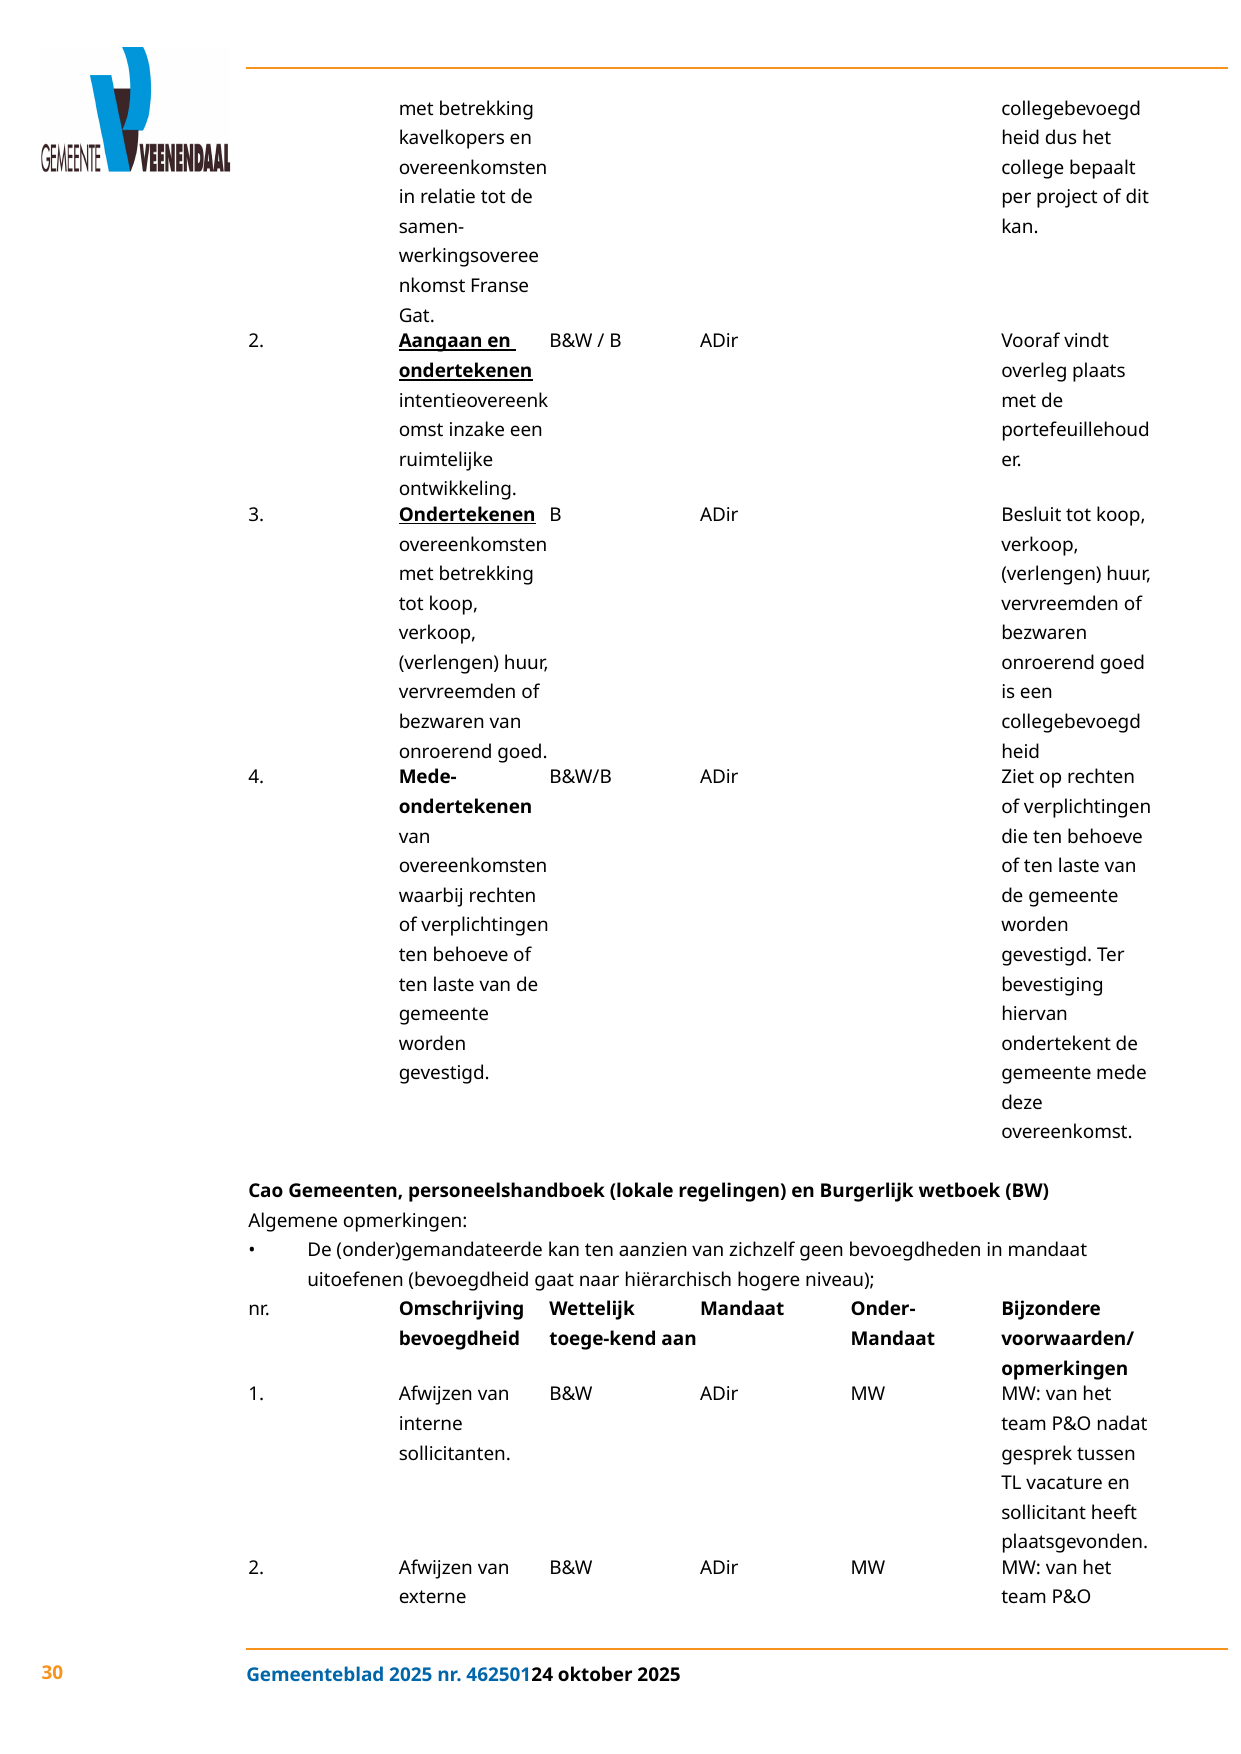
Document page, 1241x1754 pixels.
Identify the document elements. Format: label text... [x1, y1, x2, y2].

table_header nr. [248, 1296, 398, 1381]
table_cell ADir [700, 1554, 850, 1609]
table_cell B&W / B [549, 328, 700, 501]
table_cell [850, 95, 1001, 328]
table_header Onder- Mandaat [850, 1296, 1001, 1381]
table_header Mandaat [700, 1296, 850, 1381]
table_header Wettelijk toege-kend aan [549, 1296, 700, 1381]
table_cell met betrekking kavelkopers en overeenkomsten in relatie tot de samen-werkingsovereenkomst Franse Gat. [399, 95, 549, 328]
table_cell [248, 764, 398, 1144]
table_cell Ondertekenen overeenkomsten met betrekking tot koop, verkoop, (verlengen) huur, vervreemden of bezwaren van onroerend goed. [399, 501, 549, 764]
table_cell [248, 1381, 398, 1554]
table_cell [248, 95, 398, 328]
picture [41, 47, 130, 172]
table_cell B&W [549, 1554, 700, 1609]
table_cell collegebevoegdheid dus het college bepaalt per project of dit kan. [1001, 95, 1152, 328]
table_cell B&W/B [549, 764, 700, 1144]
table_cell MW [850, 1554, 1001, 1609]
table_cell ADir [700, 328, 850, 501]
table_cell Aangaan en ondertekenen intentieovereenkomst inzake een ruimtelijke ontwikkeling. [399, 328, 549, 501]
text Cao Gemeenten, personeelshandboek (lokale regelingen) en Burgerlijk wetboek (BW) [248, 1177, 1152, 1203]
table_cell [700, 95, 850, 328]
table_cell Afwijzen van interne sollicitanten. [399, 1381, 549, 1554]
table_header Bijzondere voorwaarden/ opmerkingen [1001, 1296, 1152, 1381]
table_cell Afwijzen van externe [399, 1554, 549, 1609]
table_cell Mede-ondertekenen van overeenkomsten waarbij rechten of verplichtingen ten behoeve of ten laste van de gemeente worden gevestigd. [399, 764, 549, 1144]
table_cell ADir [700, 501, 850, 764]
table_cell [248, 1554, 398, 1609]
list De (onder)gemandateerde kan ten aanzien van zichzelf geen bevoegdheden in mandaat uitoefenen (bevoegdheid gaat naar hiërarchisch hogere niveau); [248, 1236, 1152, 1292]
table_cell MW: van het team P&O [1001, 1554, 1152, 1609]
table_cell [850, 501, 1001, 764]
table_cell B&W [549, 1381, 700, 1554]
table_cell B [549, 501, 700, 764]
table_cell [248, 501, 398, 764]
table_cell MW [850, 1381, 1001, 1554]
table_cell Ziet op rechten of verplichtingen die ten behoeve of ten laste van de gemeente worden gevestigd. Ter bevestiging hiervan ondertekent de gemeente mede deze overeenkomst. [1001, 764, 1152, 1144]
table_cell ADir [700, 1381, 850, 1554]
table_header Omschrijving bevoegdheid [399, 1296, 549, 1381]
table_cell Besluit tot koop, verkoop, (verlengen) huur, vervreemden of bezwaren onroerend goed is een collegebevoegdheid [1001, 501, 1152, 764]
table_cell [549, 95, 700, 328]
table_cell MW: van het team P&O nadat gesprek tussen TL vacature en sollicitant heeft plaatsgevonden. [1001, 1381, 1152, 1554]
table_cell [850, 328, 1001, 501]
table_cell ADir [700, 764, 850, 1144]
table_cell [850, 764, 1001, 1144]
table_cell [248, 328, 398, 501]
text Algemene opmerkingen: [248, 1207, 1152, 1232]
picture [123, 47, 231, 172]
table_cell Vooraf vindt overleg plaats met de portefeuillehouder. [1001, 328, 1152, 501]
